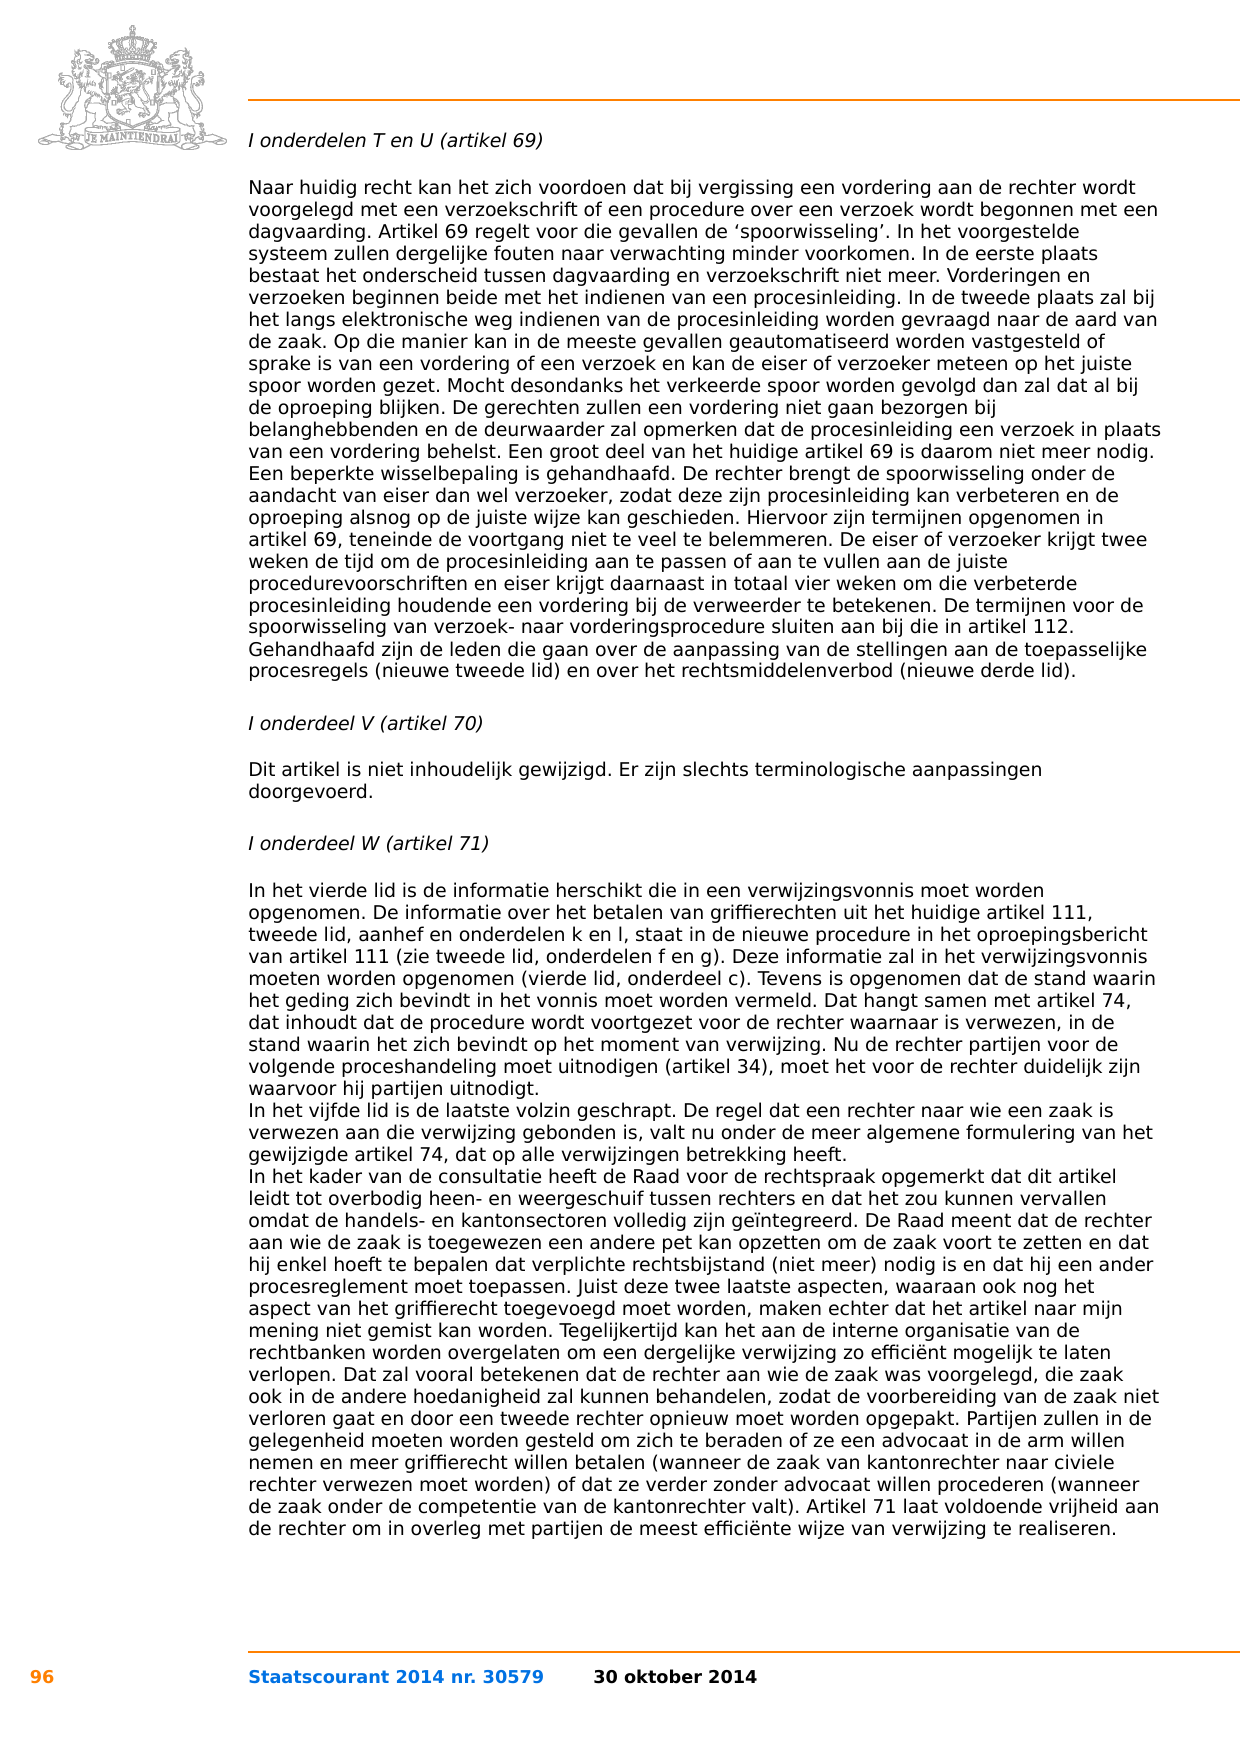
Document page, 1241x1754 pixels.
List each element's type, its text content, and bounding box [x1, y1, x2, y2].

text In het vijfde lid is de laatste volzin geschrapt. De regel dat een rechter naar wie een zaak is verwezen aan die verwijzing gebonden is, valt nu onder de meer algemene formulering van het gewijzigde artikel 74, dat op alle verwijzingen betrekking heeft. [248, 1100, 1163, 1166]
subtitle I onderdelen T en U (artikel 69) [248, 130, 1163, 152]
subtitle I onderdeel W (artikel 71) [248, 833, 1163, 855]
text Naar huidig recht kan het zich voordoen dat bij vergissing een vordering aan de rechter wordt voorgelegd met een verzoekschrift of een procedure over een verzoek wordt begonnen met een dagvaarding. Artikel 69 regelt voor die gevallen de ‘spoorwisseling’. In het voorgestelde systeem zullen dergelijke fouten naar verwachting minder voorkomen. In de eerste plaats bestaat het onderscheid tussen dagvaarding en verzoekschrift niet meer. Vorderingen en verzoeken beginnen beide met het indienen van een procesinleiding. In de tweede plaats zal bij het langs elektronische weg indienen van de procesinleiding worden gevraagd naar de aard van de zaak. Op die manier kan in de meeste gevallen geautomatiseerd worden vastgesteld of sprake is van een vordering of een verzoek en kan de eiser of verzoeker meteen op het juiste spoor worden gezet. Mocht desondanks het verkeerde spoor worden gevolgd dan zal dat al bij de oproeping blijken. De gerechten zullen een vordering niet gaan bezorgen bij belanghebbenden en de deurwaarder zal opmerken dat de procesinleiding een verzoek in plaats van een vordering behelst. Een groot deel van het huidige artikel 69 is daarom niet meer nodig. Een beperkte wisselbepaling is gehandhaafd. De rechter brengt de spoorwisseling onder de aandacht van eiser dan wel verzoeker, zodat deze zijn procesinleiding kan verbeteren en de oproeping alsnog op de juiste wijze kan geschieden. Hiervoor zijn termijnen opgenomen in artikel 69, teneinde de voortgang niet te veel te belemmeren. De eiser of verzoeker krijgt twee weken de tijd om de procesinleiding aan te passen of aan te vullen aan de juiste procedurevoorschriften en eiser krijgt daarnaast in totaal vier weken om die verbeterde procesinleiding houdende een vordering bij de verweerder te betekenen. De termijnen voor de spoorwisseling van verzoek- naar vorderingsprocedure sluiten aan bij die in artikel 112. [248, 177, 1163, 638]
subtitle I onderdeel V (artikel 70) [248, 712, 1163, 734]
text Gehandhaafd zijn de leden die gaan over de aanpassing van de stellingen aan de toepasselijke procesregels (nieuwe tweede lid) en over het rechtsmiddelenverbod (nieuwe derde lid). [248, 638, 1163, 682]
text Dit artikel is niet inhoudelijk gewijzigd. Er zijn slechts terminologische aanpassingen doorgevoerd. [248, 759, 1163, 803]
text In het kader van de consultatie heeft de Raad voor de rechtspraak opgemerkt dat dit artikel leidt tot overbodig heen- en weergeschuif tussen rechters en dat het zou kunnen vervallen omdat de handels- en kantonsectoren volledig zijn geïntegreerd. De Raad meent dat de rechter aan wie de zaak is toegewezen een andere pet kan opzetten om de zaak voort te zetten en dat hij enkel hoeft te bepalen dat verplichte rechtsbijstand (niet meer) nodig is en dat hij een ander procesreglement moet toepassen. Juist deze twee laatste aspecten, waaraan ook nog het aspect van het griffierecht toegevoegd moet worden, maken echter dat het artikel naar mijn mening niet gemist kan worden. Tegelijkertijd kan het aan de interne organisatie van de rechtbanken worden overgelaten om een dergelijke verwijzing zo efficiënt mogelijk te laten verlopen. Dat zal vooral betekenen dat de rechter aan wie de zaak was voorgelegd, die zaak ook in de andere hoedanigheid zal kunnen behandelen, zodat de voorbereiding van de zaak niet verloren gaat en door een tweede rechter opnieuw moet worden opgepakt. Partijen zullen in de gelegenheid moeten worden gesteld om zich te beraden of ze een advocaat in de arm willen nemen en meer griffierecht willen betalen (wanneer de zaak van kantonrechter naar civiele rechter verwezen moet worden) of dat ze verder zonder advocaat willen procederen (wanneer de zaak onder de competentie van de kantonrechter valt). Artikel 71 laat voldoende vrijheid aan de rechter om in overleg met partijen de meest efficiënte wijze van verwijzing te realiseren. [248, 1166, 1163, 1540]
picture [38, 25, 227, 150]
text In het vierde lid is de informatie herschikt die in een verwijzingsvonnis moet worden opgenomen. De informatie over het betalen van griffierechten uit het huidige artikel 111, tweede lid, aanhef en onderdelen k en l, staat in de nieuwe procedure in het oproepingsbericht van artikel 111 (zie tweede lid, onderdelen f en g). Deze informatie zal in het verwijzingsvonnis moeten worden opgenomen (vierde lid, onderdeel c). Tevens is opgenomen dat de stand waarin het geding zich bevindt in het vonnis moet worden vermeld. Dat hangt samen met artikel 74, dat inhoudt dat de procedure wordt voortgezet voor de rechter waarnaar is verwezen, in de stand waarin het zich bevindt op het moment van verwijzing. Nu de rechter partijen voor de volgende proceshandeling moet uitnodigen (artikel 34), moet het voor de rechter duidelijk zijn waarvoor hij partijen uitnodigt. [248, 880, 1163, 1100]
